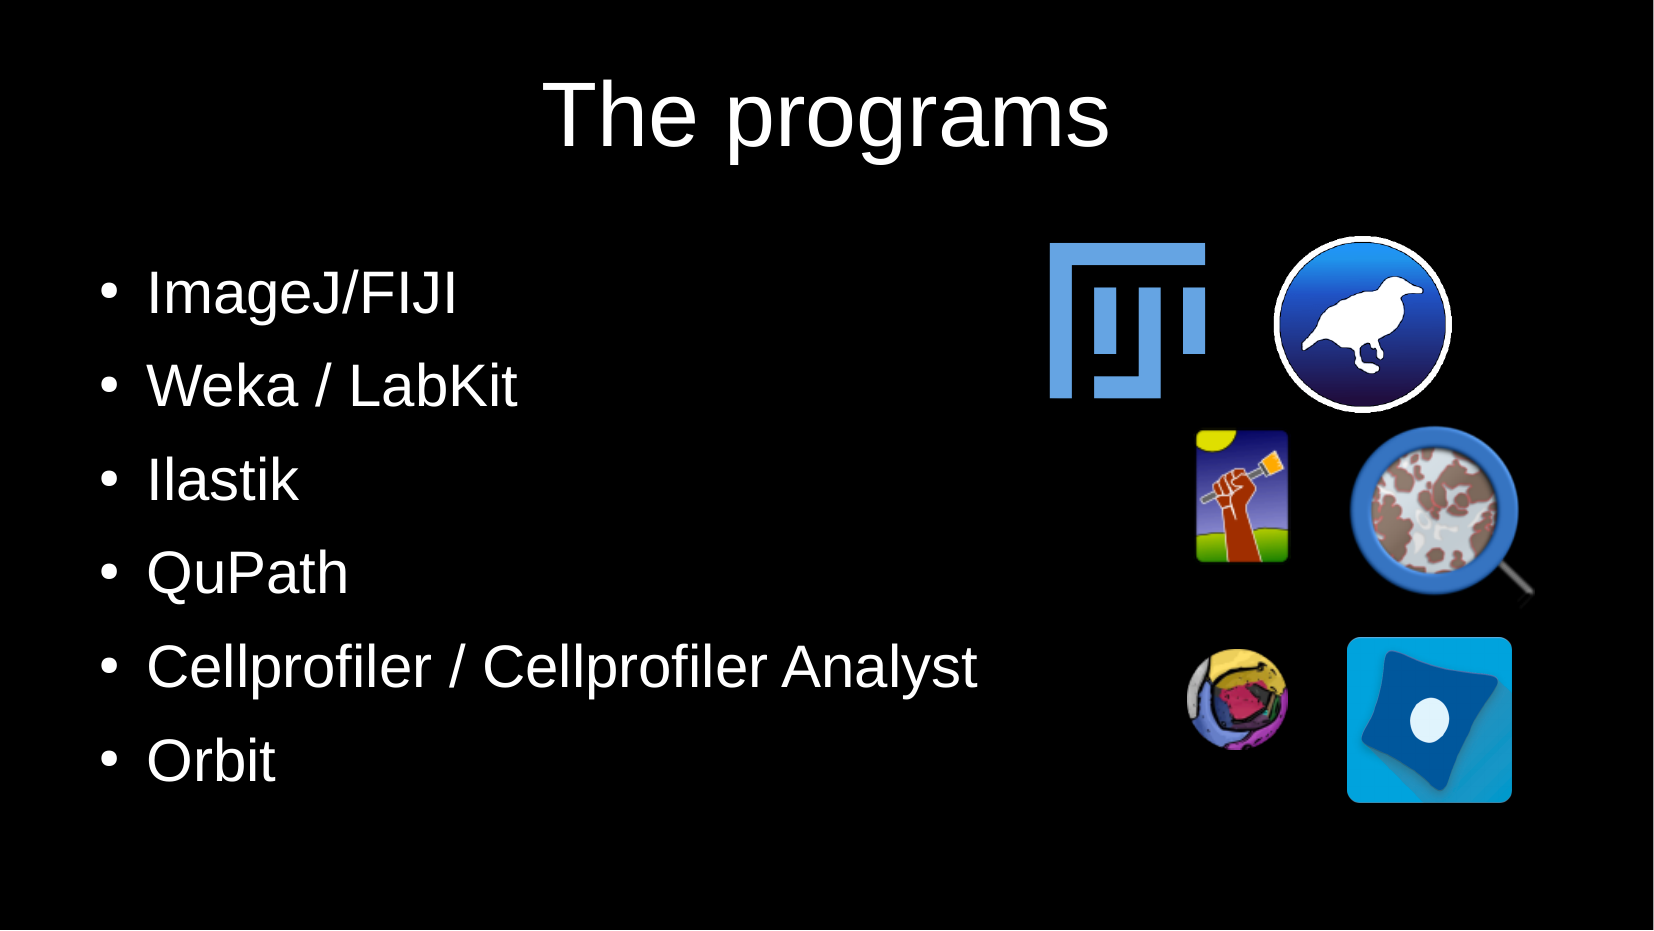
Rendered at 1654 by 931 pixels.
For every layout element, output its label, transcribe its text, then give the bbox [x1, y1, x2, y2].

picture [1501, 637, 1512, 644]
title The programs [82, 37, 1571, 193]
picture [1362, 651, 1512, 803]
picture [1192, 426, 1293, 567]
list ImageJ/FIJI Weka / LabKit Ilastik QuPath Cellprofiler / Cellprofiler Analyst Orbit [82, 258, 1571, 799]
picture [1504, 796, 1512, 803]
picture [1347, 637, 1358, 645]
picture [1272, 234, 1535, 615]
picture [1027, 224, 1227, 424]
picture [1347, 796, 1355, 803]
picture [1187, 649, 1288, 750]
